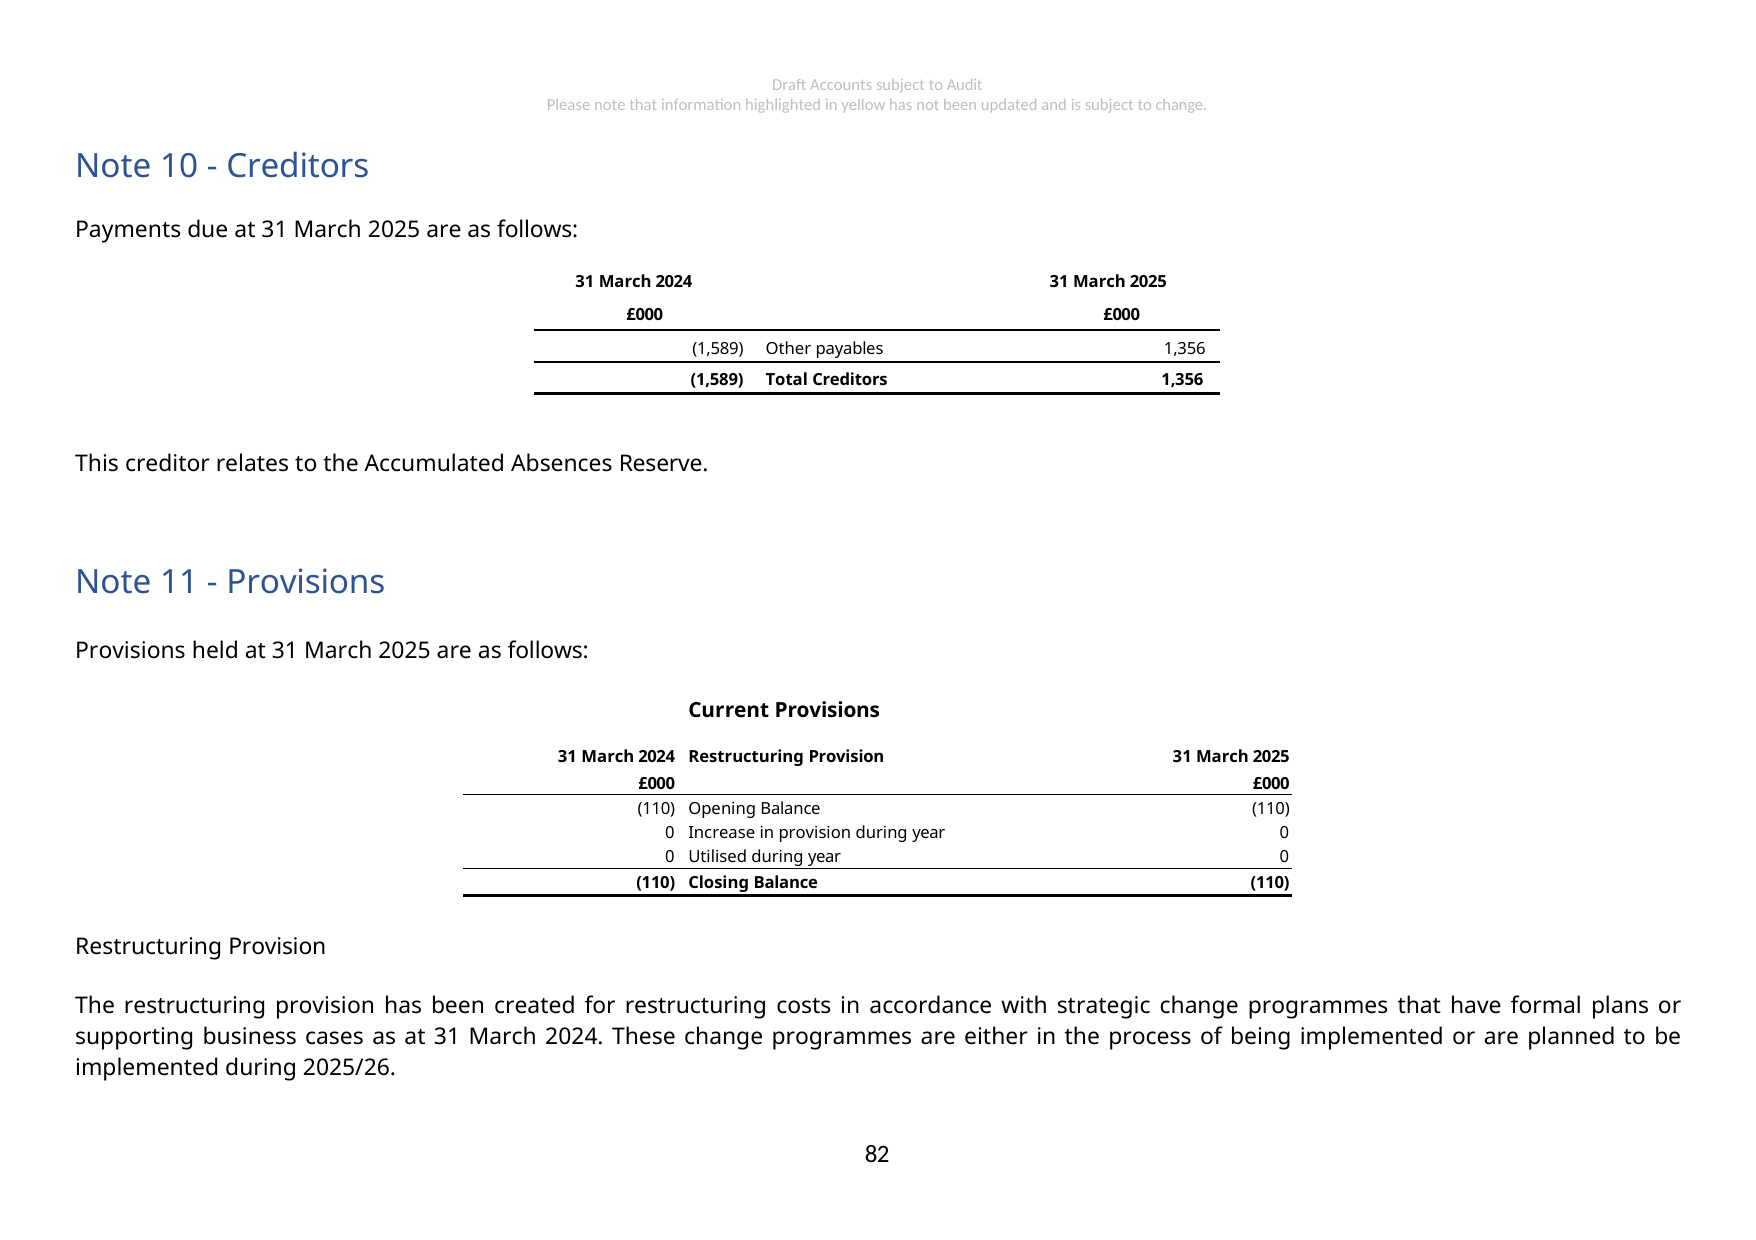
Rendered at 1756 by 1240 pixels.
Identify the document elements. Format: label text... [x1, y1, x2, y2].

subtitle Note 10 - Creditors [75, 142, 1711, 188]
table_header Current Provisions [682, 697, 1057, 734]
table_cell (1,589) [534, 331, 754, 361]
table_cell 0 [1058, 844, 1292, 868]
text Restructuring Provision [75, 930, 1711, 961]
table_header 31 March 2025 [754, 270, 1220, 296]
table_cell Utilised during year [682, 844, 1057, 868]
table_cell Other payables [754, 331, 1148, 361]
table_cell 1,356 [1148, 363, 1220, 392]
table_cell (110) [1058, 869, 1292, 893]
text Provisions held at 31 March 2025 are as follows: [75, 634, 1711, 665]
table_cell (110) [463, 869, 682, 893]
table_cell Closing Balance [682, 869, 1057, 893]
table_cell (110) [463, 795, 682, 819]
table_cell 0 [463, 819, 682, 844]
table_cell 31 March 2025 [1058, 734, 1292, 768]
table_cell Increase in provision during year [682, 819, 1057, 844]
table_header [463, 697, 682, 734]
table_cell £000 [463, 769, 682, 794]
table_cell Total Creditors [754, 363, 1148, 392]
text The restructuring provision has been created for restructuring costs in accordance with strategic change programmes that have formal plans or supporting business cases as at 31 March 2024. These change programmes are either in the process of being implemented or are planned to be implemented during 2025/26. [75, 988, 1681, 1082]
text This creditor relates to the Accumulated Absences Reserve. [75, 447, 1711, 478]
table_cell £000 [534, 296, 754, 329]
text Payments due at 31 March 2025 are as follows: [75, 213, 1711, 244]
table_cell £000 [1058, 769, 1292, 794]
table_cell Opening Balance [682, 795, 1057, 819]
table_cell 0 [463, 844, 682, 868]
table_cell (110) [1058, 795, 1292, 819]
table_header [1058, 697, 1292, 734]
table_cell [682, 769, 1057, 794]
table_cell Restructuring Provision [682, 734, 1057, 768]
table_cell £000 [754, 296, 1148, 329]
table_cell 31 March 2024 [463, 734, 682, 768]
table_cell [1148, 296, 1220, 329]
table_cell (1,589) [534, 363, 754, 392]
table_cell 0 [1058, 819, 1292, 844]
table_header 31 March 2024 [534, 270, 754, 296]
subtitle Note 11 - Provisions [75, 557, 1711, 603]
table_cell 1,356 [1148, 331, 1220, 361]
